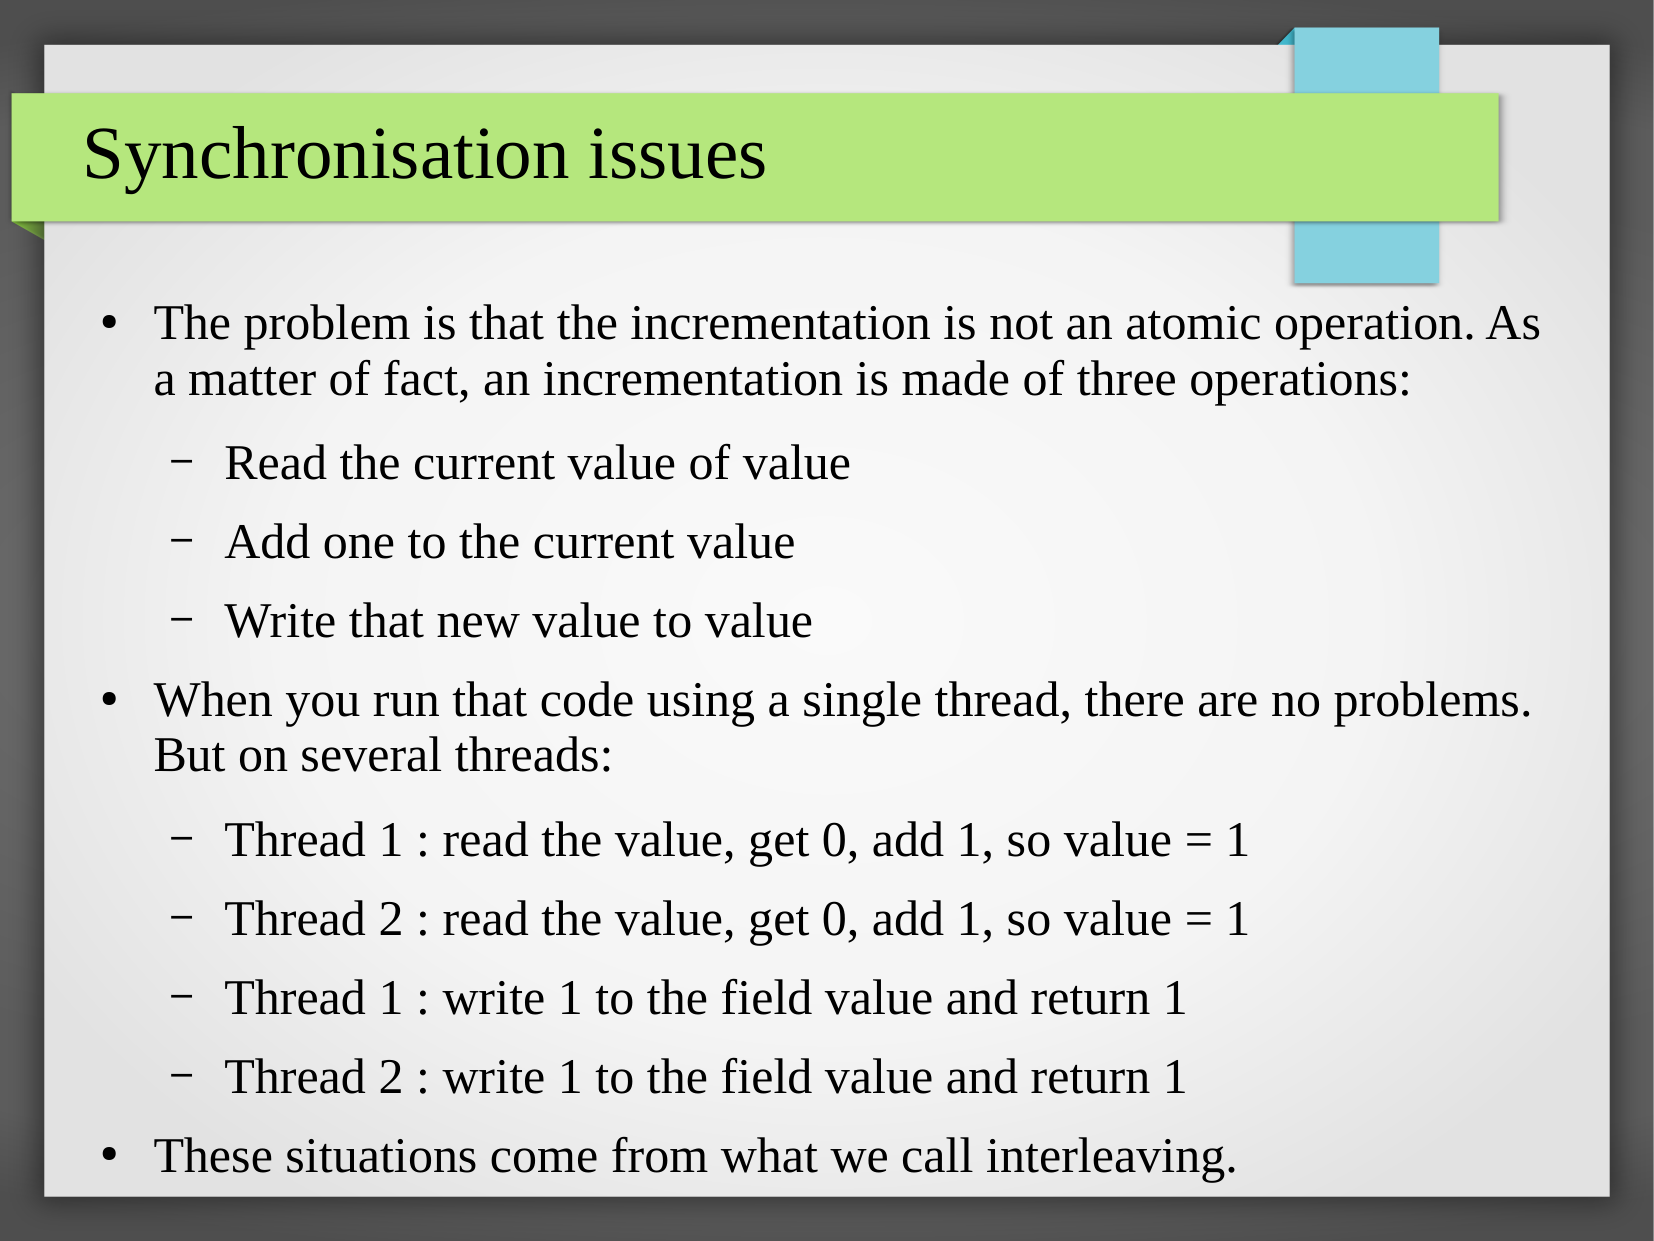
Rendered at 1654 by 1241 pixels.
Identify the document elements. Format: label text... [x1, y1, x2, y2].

list The problem is that the incrementation is not an atomic operation. As a matter of fact, an incrementation is made of three operations: Read the current value of value Add one to the current value Write that new value to value When you run that code using a single thread, there are no problems. But on several threads: Thread 1 : read the value, get 0, add 1, so value = 1 Thread 2 : read the value, get 0, add 1, so value = 1 Thread 1 : write 1 to the field value and return 1 Thread 2 : write 1 to the field value and return 1 These situations come from what we call interleaving. [82, 295, 1571, 1015]
picture [0, 0, 1654, 1241]
title Synchronisation issues [82, 94, 1264, 213]
